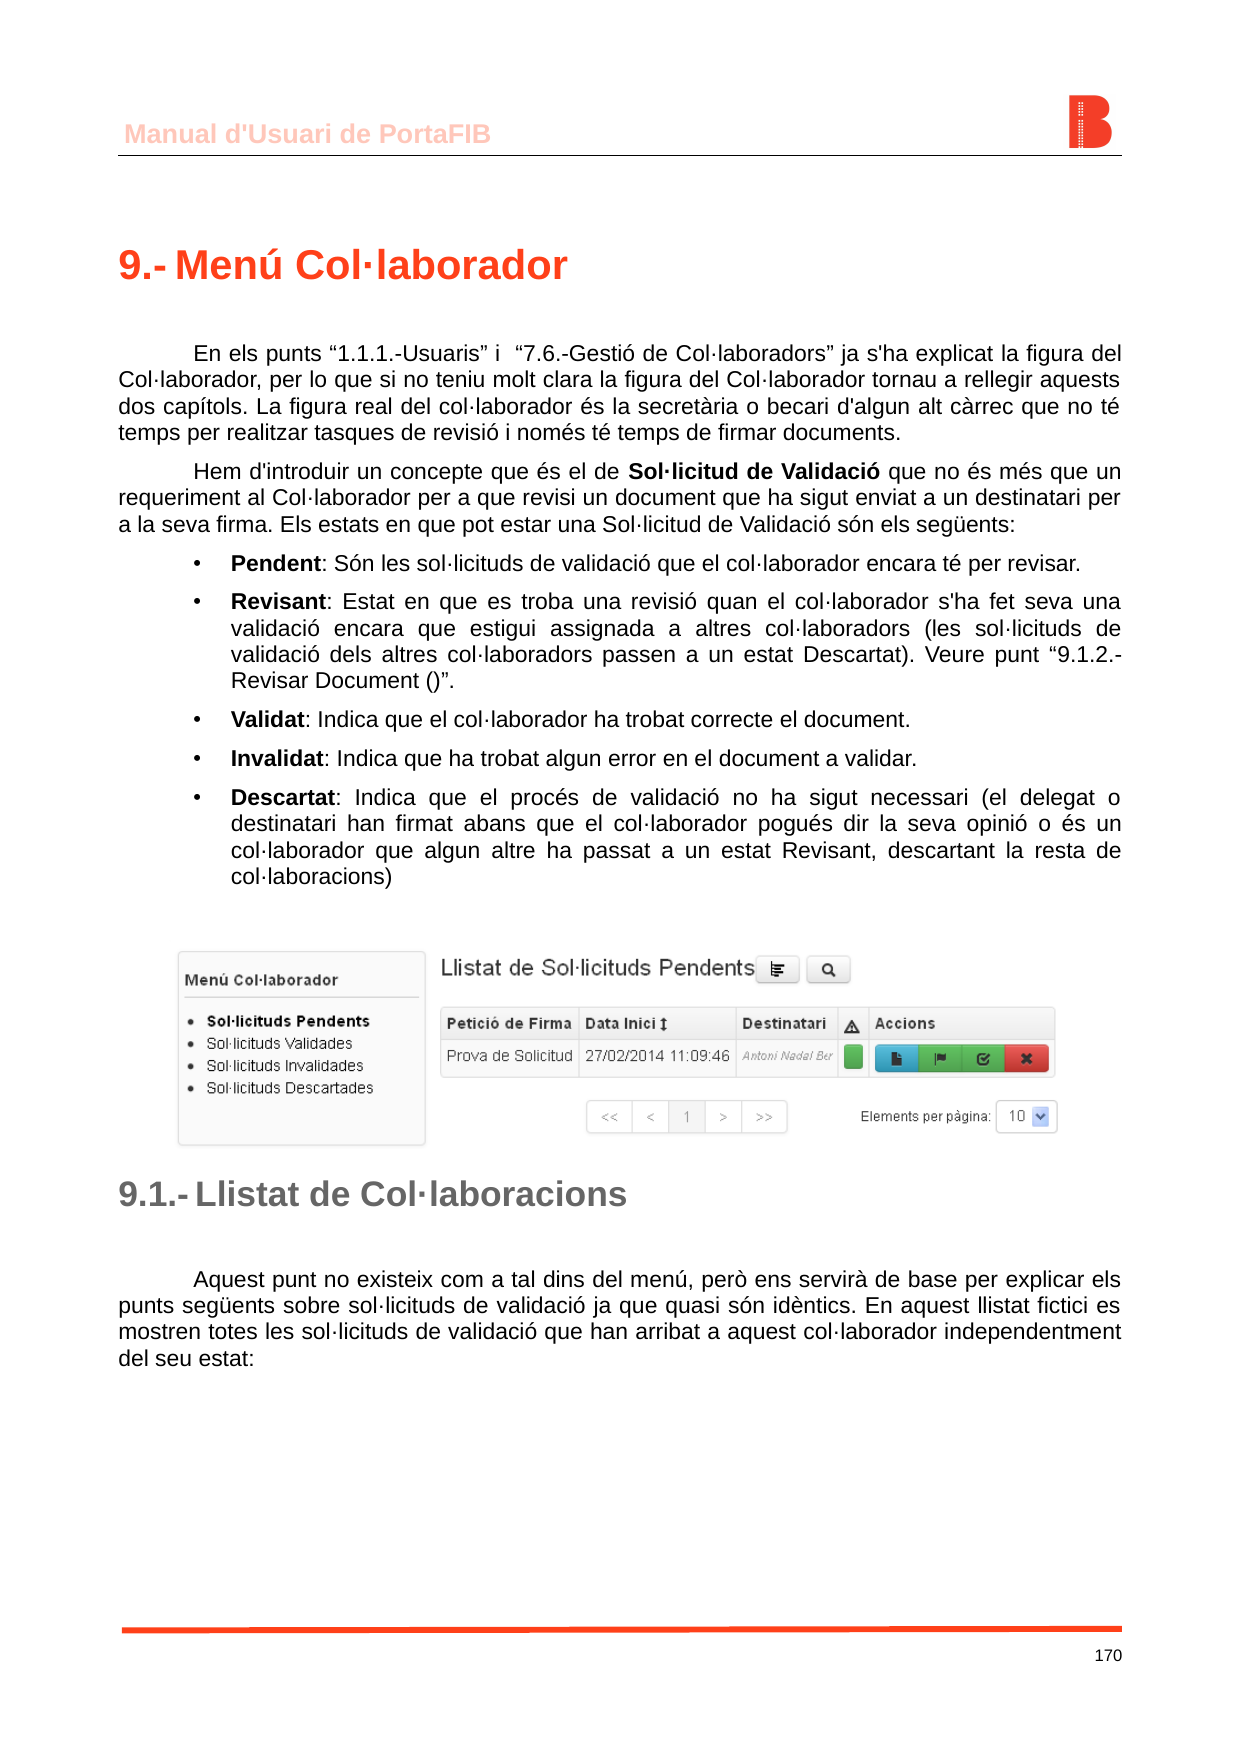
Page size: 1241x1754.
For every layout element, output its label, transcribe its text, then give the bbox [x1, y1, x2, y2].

list Pendent: Són les sol·licituds de validació que el col·laborador encara té per revisar. [193, 549, 1122, 576]
picture [1063, 94, 1117, 150]
text Aquest punt no existeix com a tal dins del menú, però ens servirà de base per explicar els punts següents sobre sol·licituds de validació ja que quasi són idèntics. En aquest llistat fictici es mostren totes les sol·licituds de validació que han arribat a aquest col·laborador independentment del seu estat: [118, 1266, 1122, 1371]
text Hem d'introduir un concepte que és el de Sol·licitud de Validació que no és més que un requeriment al Col·laborador per a que revisi un document que ha sigut enviat a un destinatari per a la seva firma. Els estats en que pot estar una Sol·licitud de Validació són els següents: [118, 458, 1122, 537]
text En els punts “1.1.1Usuaris” i “7.6Gestió de Col·laboradors” ja s'ha explicat la figura del Col·laborador, per lo que si no teniu molt clara la figura del Col·laborador tornau a rellegir aquests dos capítols. La figura real del col·laborador és la secretària o becari d'algun alt càrrec que no té temps per realitzar tasques de revisió i només té temps de firmar documents. [118, 340, 1122, 445]
list Revisant: Estat en que es troba una revisió quan el col·laborador s'ha fet seva una validació encara que estigui assignada a altres col·laboradors (les sol·licituds de validació dels altres col·laboradors passen a un estat Descartat). Veure punt “9.1.2Revisar Document ()”. [193, 588, 1122, 694]
list Descartat: Indica que el procés de validació no ha sigut necessari (el delegat o destinatari han firmat abans que el col·laborador pogués dir la seva opinió o és un col·laborador que algun altre ha passat a un estat Revisant, descartant la resta de col·laboracions) [193, 784, 1122, 889]
picture [169, 940, 1071, 1149]
list Validat: Indica que el col·laborador ha trobat correcte el document. [193, 706, 1122, 733]
list Invalidat: Indica que ha trobat algun error en el document a validar. [193, 745, 1122, 771]
subtitle Llistat de Col·laboracions [118, 1173, 1122, 1214]
subtitle Menú Col·laborador [118, 241, 1122, 289]
